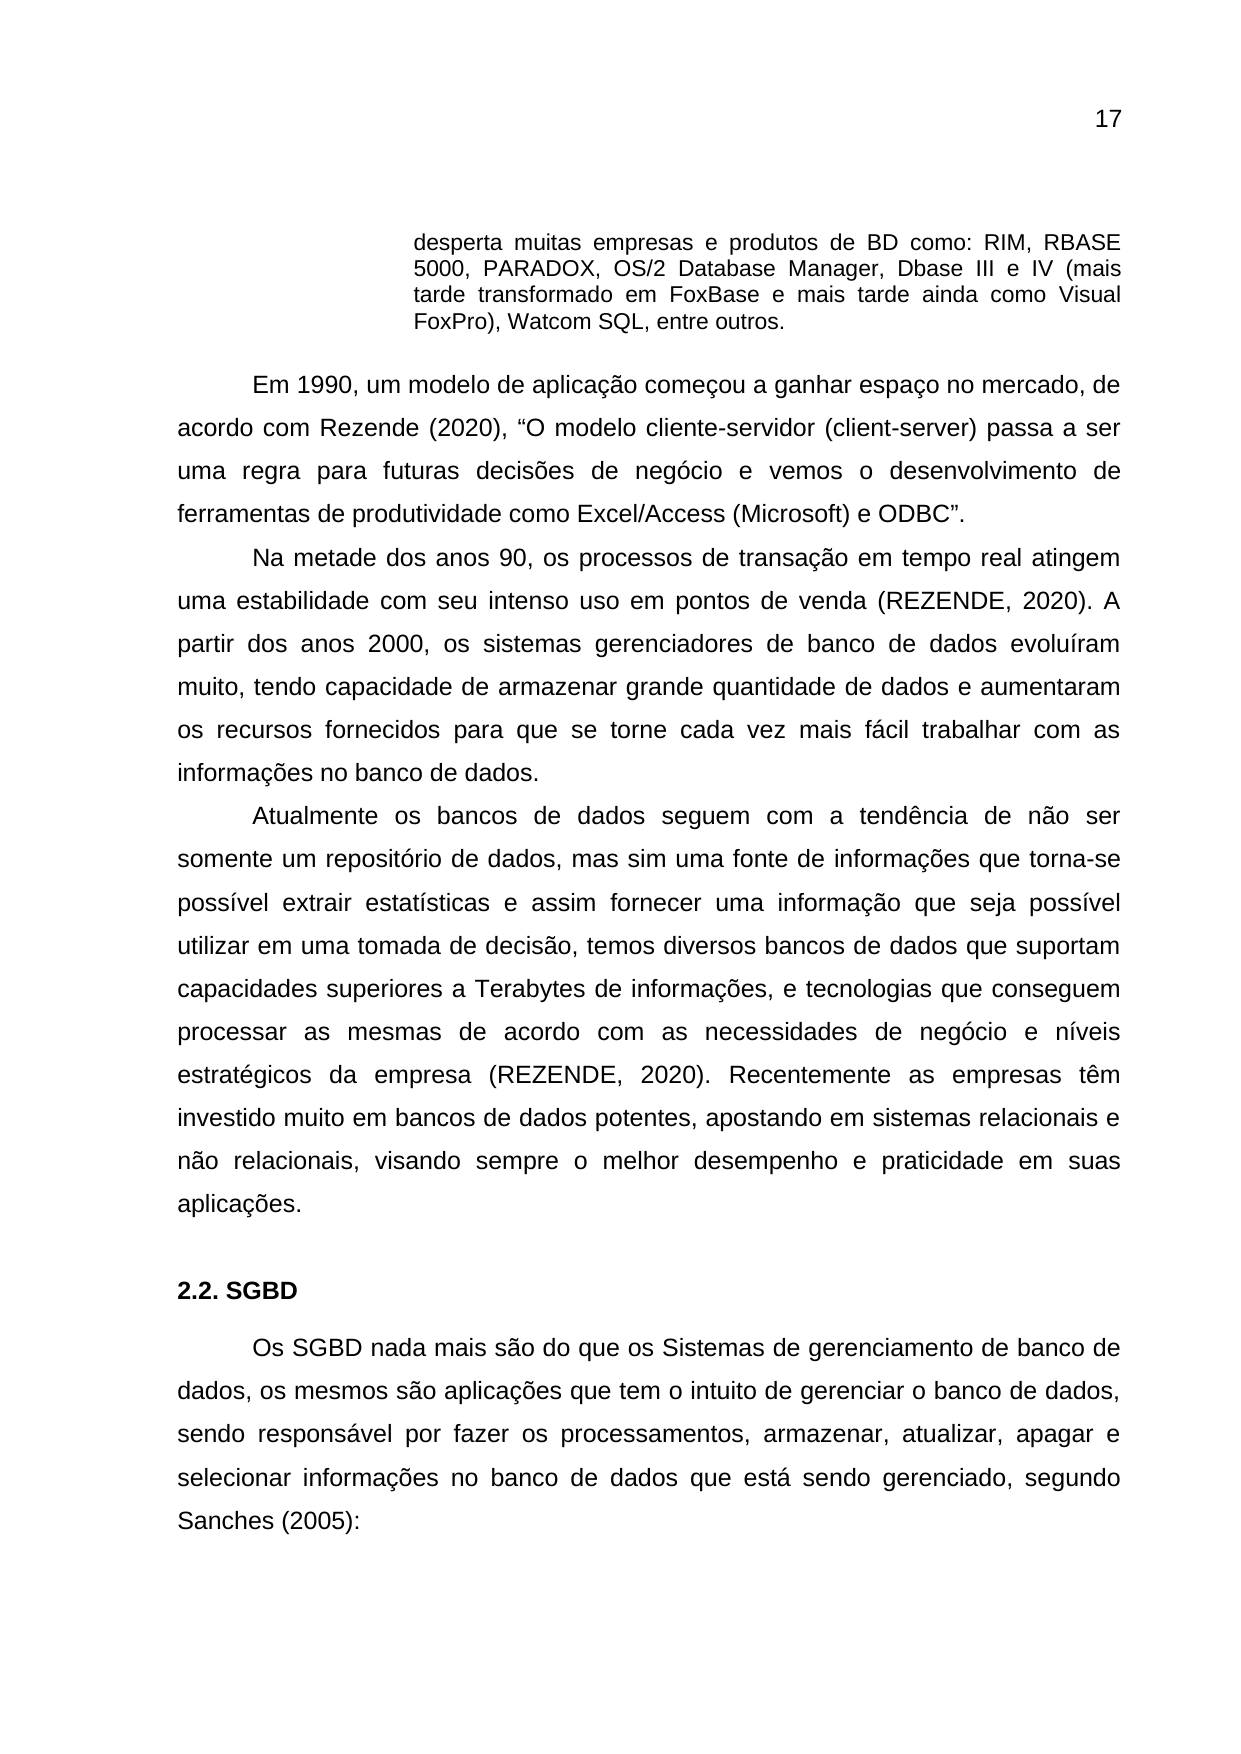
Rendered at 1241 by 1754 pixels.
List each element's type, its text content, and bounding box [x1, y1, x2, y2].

text Atualmente os bancos de dados seguem com a tendência de não ser somente um repositório de dados, mas sim uma fonte de informações que torna-se possível extrair estatísticas e assim fornecer uma informação que seja possível utilizar em uma tomada de decisão, temos diversos bancos de dados que suportam capacidades superiores a Terabytes de informações, e tecnologias que conseguem processar as mesmas de acordo com as necessidades de negócio e níveis estratégicos da empresa (REZENDE, 2020). Recentemente as empresas têm investido muito em bancos de dados potentes, apostando em sistemas relacionais e não relacionais, visando sempre o melhor desempenho e praticidade em suas aplicações. [177, 801, 1122, 1218]
text Em 1990, um modelo de aplicação começou a ganhar espaço no mercado, de acordo com Rezende (2020), “O modelo cliente-servidor (client-server) passa a ser uma regra para futuras decisões de negócio e vemos o desenvolvimento de ferramentas de produtividade como Excel/Access (Microsoft) e ODBC”. [177, 370, 1122, 528]
text desperta muitas empresas e produtos de BD como: RIM, RBASE 5000, PARADOX, OS/2 Database Manager, Dbase III e IV (mais tarde transformado em FoxBase e mais tarde ainda como Visual FoxPro), Watcom SQL, entre outros. [413, 229, 1122, 334]
subtitle 2.2. SGBD [177, 1276, 1122, 1304]
text Na metade dos anos 90, os processos de transação em tempo real atingem uma estabilidade com seu intenso uso em pontos de venda (REZENDE, 2020). A partir dos anos 2000, os sistemas gerenciadores de banco de dados evoluíram muito, tendo capacidade de armazenar grande quantidade de dados e aumentaram os recursos fornecidos para que se torne cada vez mais fácil trabalhar com as informações no banco de dados. [177, 543, 1122, 787]
text Os SGBD nada mais são do que os Sistemas de gerenciamento de banco de dados, os mesmos são aplicações que tem o intuito de gerenciar o banco de dados, sendo responsável por fazer os processamentos, armazenar, atualizar, apagar e selecionar informações no banco de dados que está sendo gerenciado, segundo Sanches (2005): [177, 1333, 1122, 1534]
